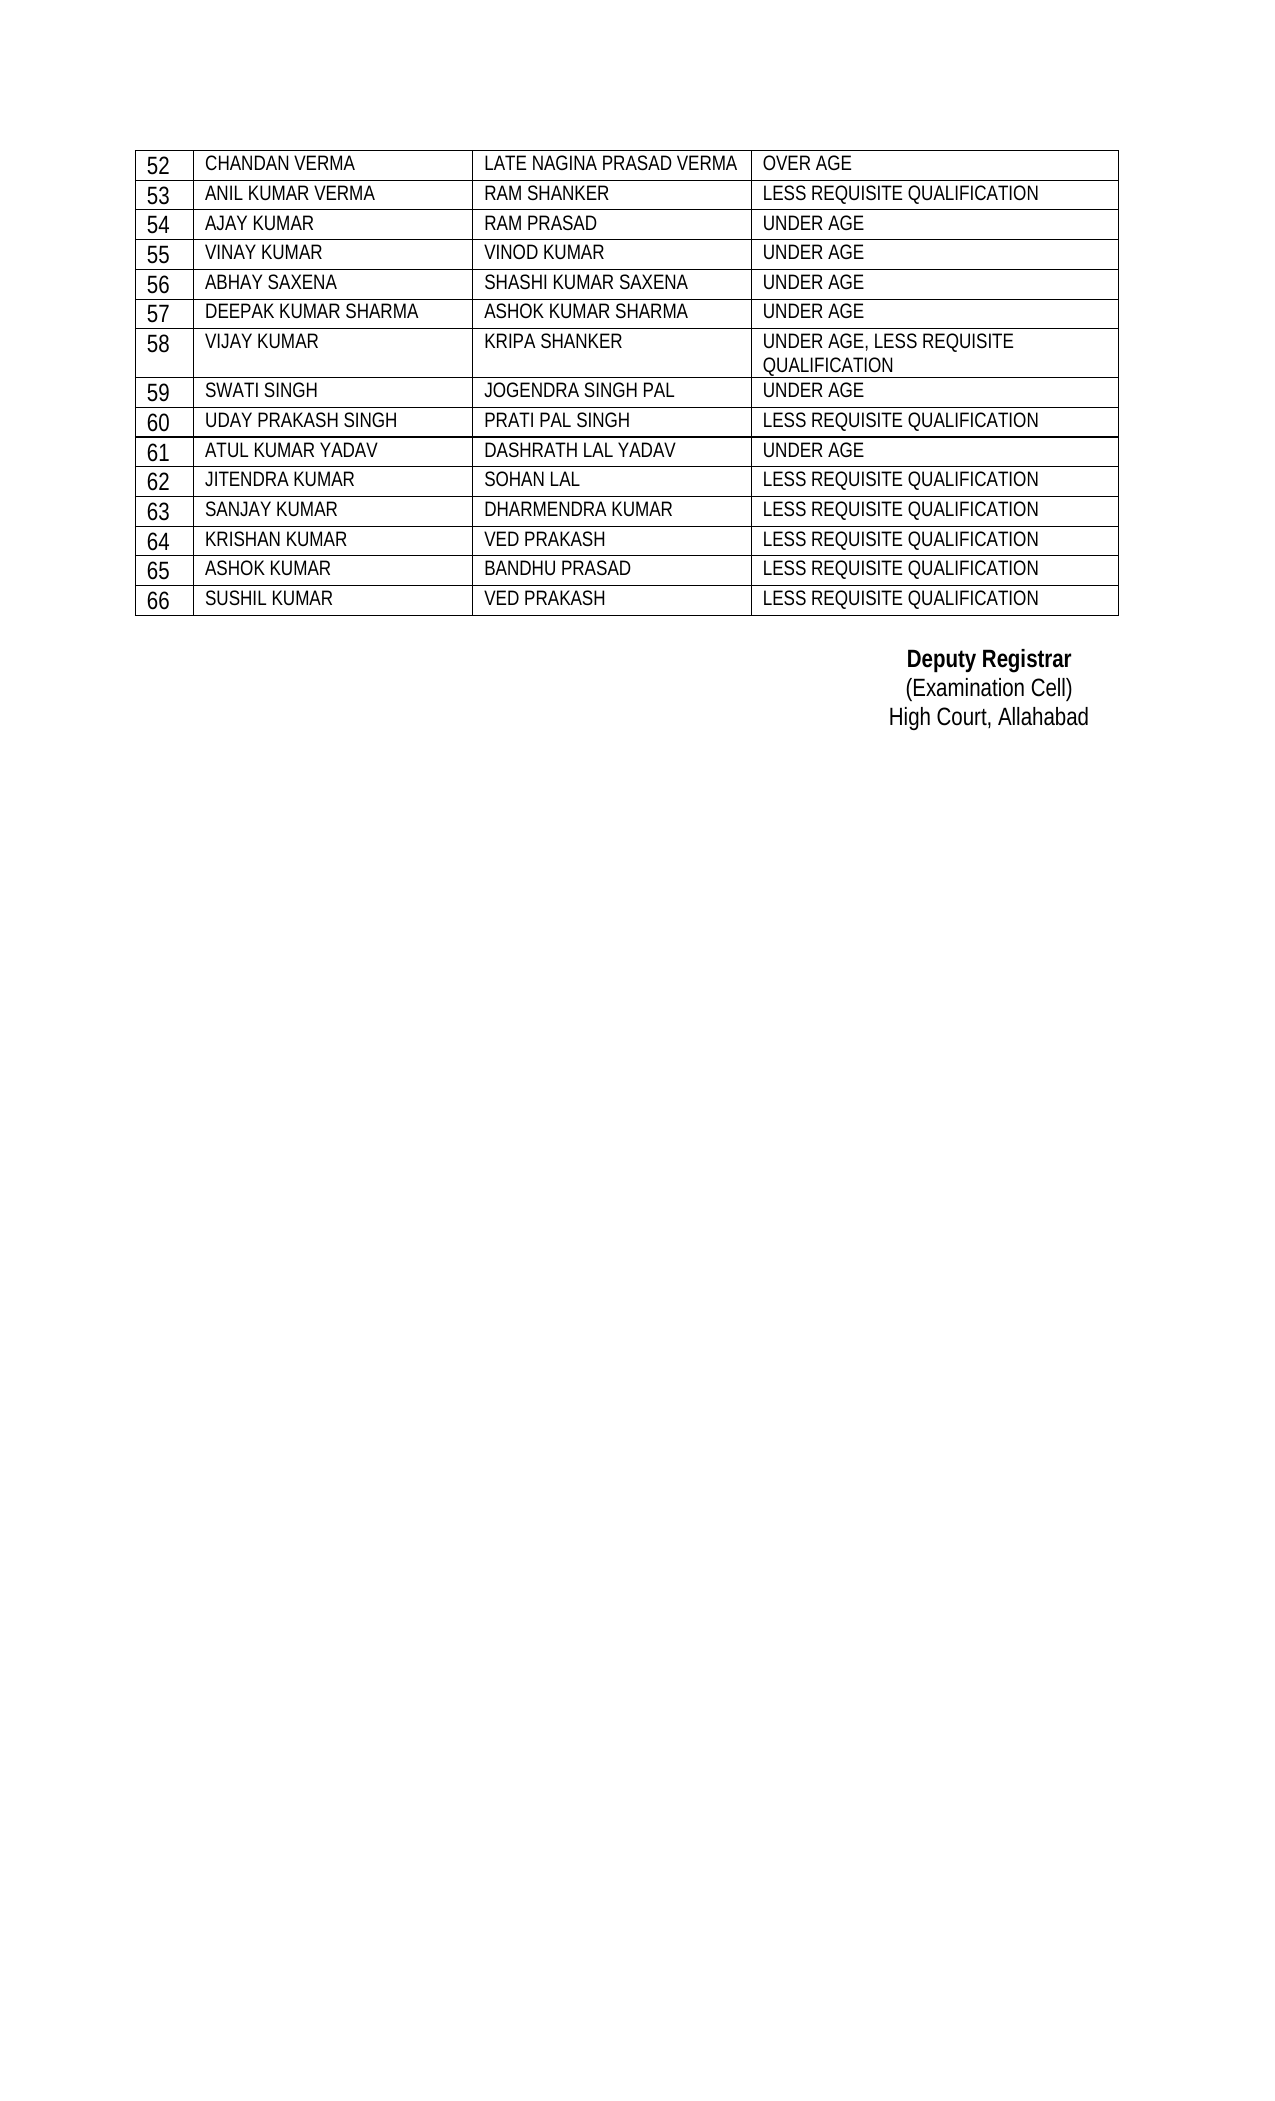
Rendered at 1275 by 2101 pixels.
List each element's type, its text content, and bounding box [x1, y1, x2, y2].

table_cell 61 [136, 438, 193, 466]
table_cell ASHOK KUMAR [194, 556, 472, 585]
table_cell 60 [136, 408, 193, 436]
table_cell LESS REQUISITE QUALIFICATION [752, 408, 1118, 436]
table_cell OVER AGE [752, 151, 1118, 180]
table_cell LESS REQUISITE QUALIFICATION [752, 497, 1118, 526]
table_cell UNDER AGE [752, 210, 1118, 239]
table_cell ABHAY SAXENA [194, 270, 472, 298]
table_cell BANDHU PRASAD [473, 556, 751, 585]
table_cell 63 [136, 497, 193, 526]
table_cell 65 [136, 556, 193, 585]
table_cell DHARMENDRA KUMAR [473, 497, 751, 526]
table_cell RAM PRASAD [473, 210, 751, 239]
table_cell VIJAY KUMAR [194, 329, 472, 377]
table_cell SWATI SINGH [194, 378, 472, 407]
table_cell 58 [136, 329, 193, 377]
table_cell JOGENDRA SINGH PAL [473, 378, 751, 407]
table_cell UNDER AGE, LESS REQUISITE QUALIFICATION [752, 329, 1118, 377]
table_cell 59 [136, 378, 193, 407]
table_cell UNDER AGE [752, 240, 1118, 269]
table_cell RAM SHANKER [473, 181, 751, 209]
table_cell 55 [136, 240, 193, 269]
table_cell ANIL KUMAR VERMA [194, 181, 472, 209]
table_cell JITENDRA KUMAR [194, 467, 472, 496]
table_cell AJAY KUMAR [194, 210, 472, 239]
table_cell LESS REQUISITE QUALIFICATION [752, 556, 1118, 585]
table_cell UDAY PRAKASH SINGH [194, 408, 472, 436]
table_cell 52 [136, 151, 193, 180]
table_cell SANJAY KUMAR [194, 497, 472, 526]
table_cell UNDER AGE [752, 270, 1118, 298]
table_cell DASHRATH LAL YADAV [473, 438, 751, 466]
table_cell VINOD KUMAR [473, 240, 751, 269]
table_cell 54 [136, 210, 193, 239]
table_cell SUSHIL KUMAR [194, 586, 472, 614]
table_cell KRIPA SHANKER [473, 329, 751, 377]
text Deputy Registrar [853, 644, 1125, 673]
table_cell 64 [136, 527, 193, 555]
table_cell LESS REQUISITE QUALIFICATION [752, 467, 1118, 496]
table_cell 53 [136, 181, 193, 209]
table_cell 57 [136, 300, 193, 328]
table_cell VINAY KUMAR [194, 240, 472, 269]
table_cell VED PRAKASH [473, 586, 751, 614]
text (Examination Cell) [853, 673, 1125, 702]
table_cell SOHAN LAL [473, 467, 751, 496]
table_cell UNDER AGE [752, 378, 1118, 407]
table_cell ATUL KUMAR YADAV [194, 438, 472, 466]
table_cell 62 [136, 467, 193, 496]
table_cell ASHOK KUMAR SHARMA [473, 300, 751, 328]
table_cell SHASHI KUMAR SAXENA [473, 270, 751, 298]
table_cell VED PRAKASH [473, 527, 751, 555]
table_cell LESS REQUISITE QUALIFICATION [752, 181, 1118, 209]
table_cell CHANDAN VERMA [194, 151, 472, 180]
table_cell LESS REQUISITE QUALIFICATION [752, 527, 1118, 555]
table_cell UNDER AGE [752, 438, 1118, 466]
table_cell LESS REQUISITE QUALIFICATION [752, 586, 1118, 614]
table_cell PRATI PAL SINGH [473, 408, 751, 436]
table_cell KRISHAN KUMAR [194, 527, 472, 555]
table_cell 56 [136, 270, 193, 298]
table_cell 66 [136, 586, 193, 614]
text High Court, Allahabad [853, 702, 1125, 730]
table_cell UNDER AGE [752, 300, 1118, 328]
table_cell DEEPAK KUMAR SHARMA [194, 300, 472, 328]
table_cell LATE NAGINA PRASAD VERMA [473, 151, 751, 180]
